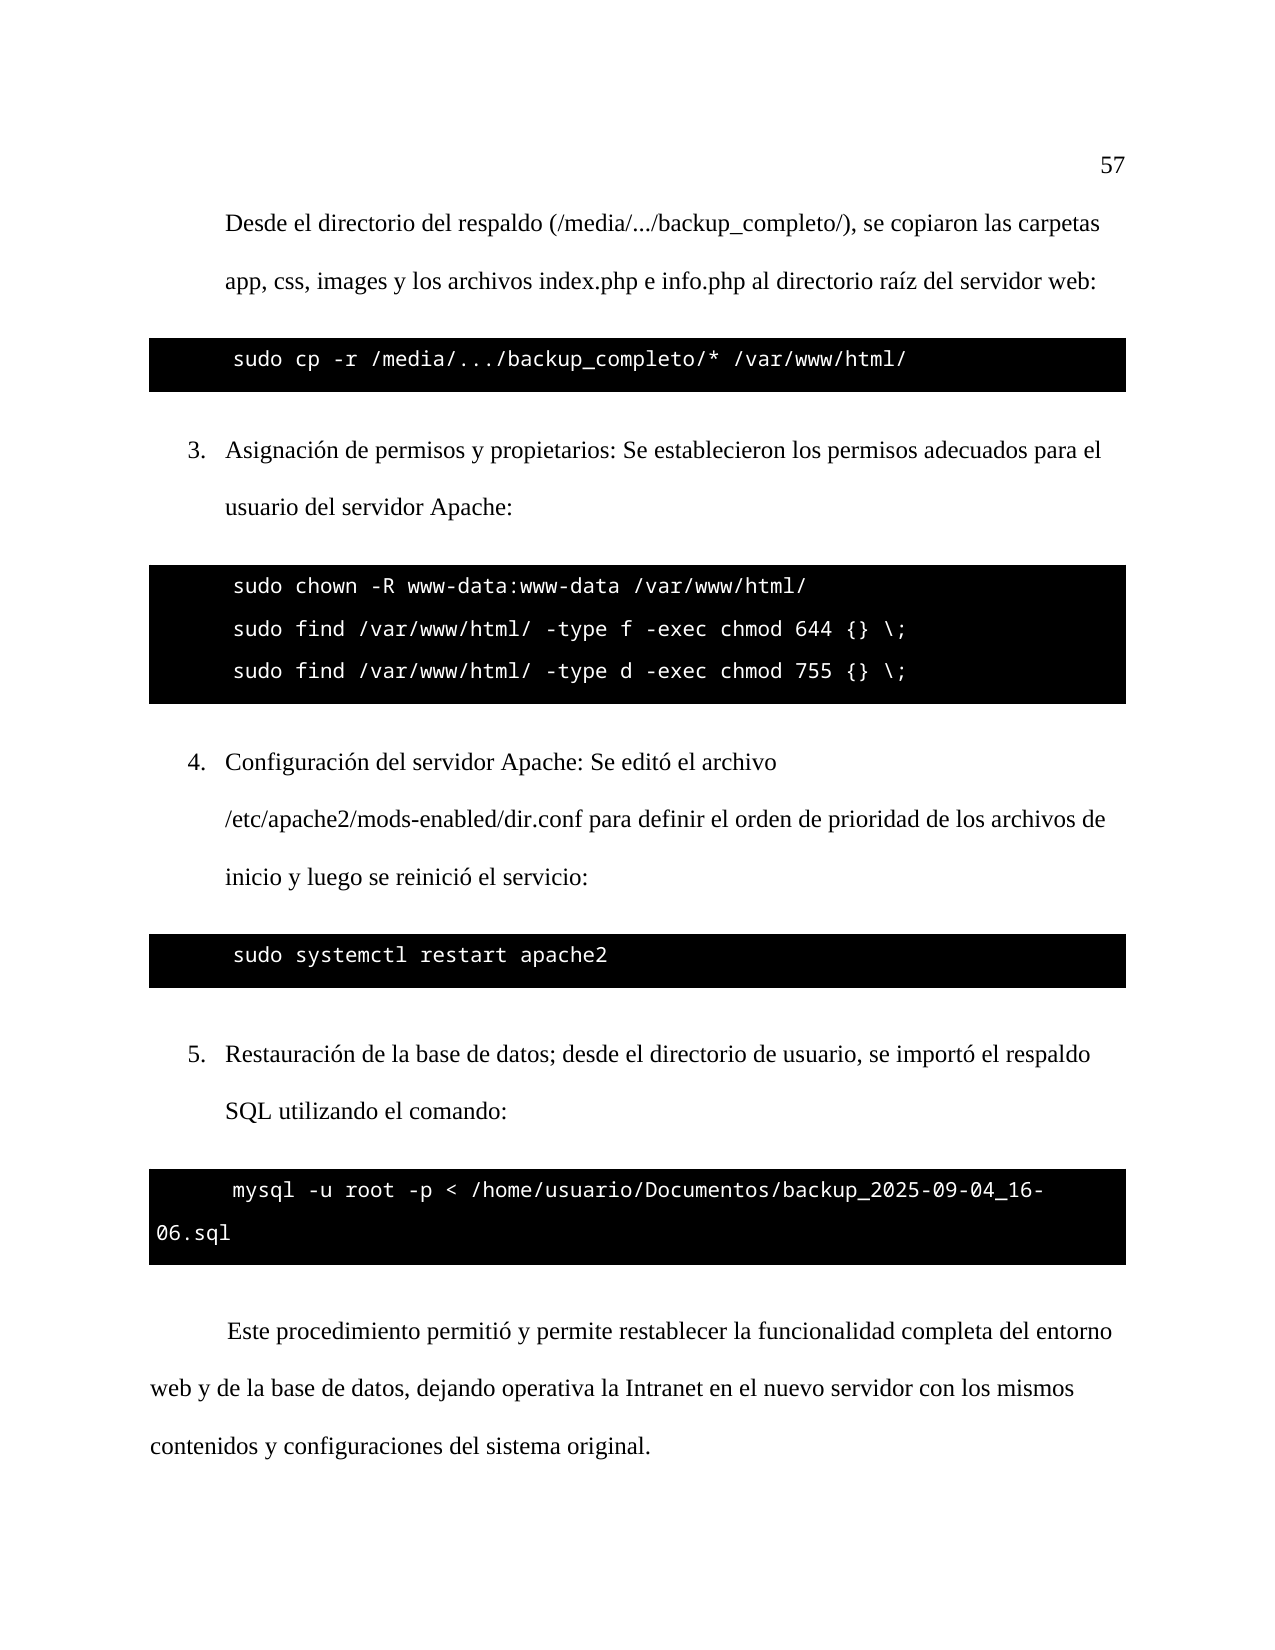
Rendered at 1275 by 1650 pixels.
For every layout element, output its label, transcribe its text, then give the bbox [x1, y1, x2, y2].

list Asignación de permisos y propietarios: Se establecieron los permisos adecuados para el usuario del servidor Apache: [187, 435, 1125, 521]
table_header sudo cp -r /media/.../backup_completo/* /var/www/html/ [151, 339, 1124, 391]
list Restauración de la base de datos; desde el directorio de usuario, se importó el respaldo SQL utilizando el comando: [187, 1039, 1125, 1125]
list Desde el directorio del respaldo (/media/.../backup_completo/), se copiaron las carpetas app, css, images y los archivos index.php e info.php al directorio raíz del servidor web: [187, 208, 1125, 294]
list Configuración del servidor Apache: Se editó el archivo /etc/apache2/mods-enabled/dir.conf para definir el orden de prioridad de los archivos de inicio y luego se reinició el servicio: [187, 747, 1125, 891]
table_header mysql -u root -p < /home/usuario/Documentos/backup_2025-09-04_16-06.sql [151, 1170, 1124, 1264]
table_header sudo chown -R www-data:www-data /var/www/html/ sudo find /var/www/html/ -type f -exec chmod 644 {} \; sudo find /var/www/html/ -type d -exec chmod 755 {} \; [151, 566, 1124, 703]
text Este procedimiento permitió y permite restablecer la funcionalidad completa del entorno web y de la base de datos, dejando operativa la Intranet en el nuevo servidor con los mismos contenidos y configuraciones del sistema original. [150, 1316, 1125, 1460]
table_header sudo systemctl restart apache2 [151, 935, 1124, 987]
